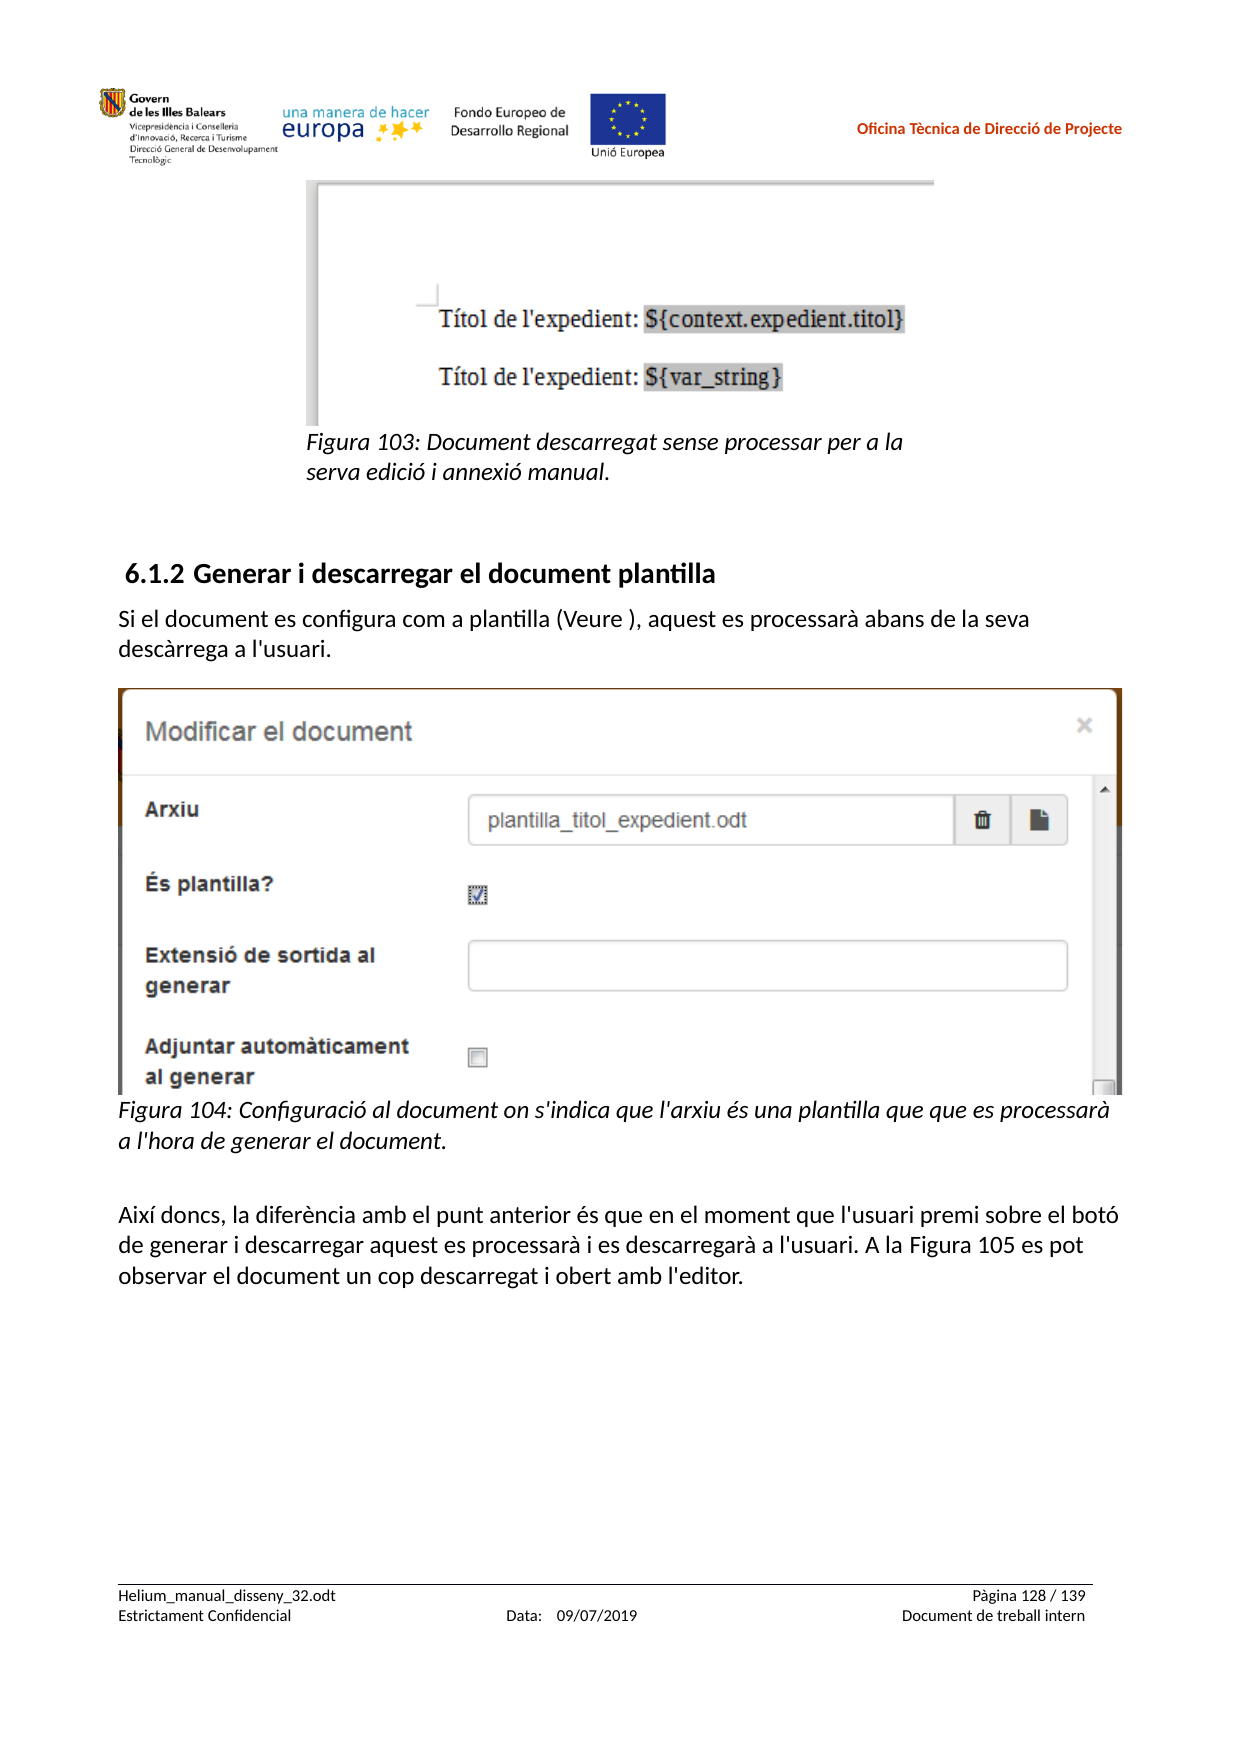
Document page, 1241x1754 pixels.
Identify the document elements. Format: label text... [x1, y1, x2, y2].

text Figura 104: Configuració al document on s'indica que l'arxiu és una plantilla que que es processarà a l'hora de generar el document. [118, 1095, 1122, 1156]
picture [306, 180, 935, 426]
picture [99, 87, 668, 166]
subtitle Generar i descarregar el document plantilla [118, 555, 1122, 590]
picture [118, 688, 1123, 1095]
text Si el document es configura com a plantilla (Veure ), aquest es processarà abans de la seva descàrrega a l'usuari. [118, 603, 1122, 664]
text Figura 103: Document descarregat sense processar per a la serva edició i annexió manual. [306, 426, 934, 487]
text Així doncs, la diferència amb el punt anterior és que en el moment que l'usuari premi sobre el botó de generar i descarregar aquest es processarà i es descarregarà a l'usuari. A la Figura 105 es pot observar el document un cop descarregat i obert amb l'editor. [118, 1199, 1122, 1290]
